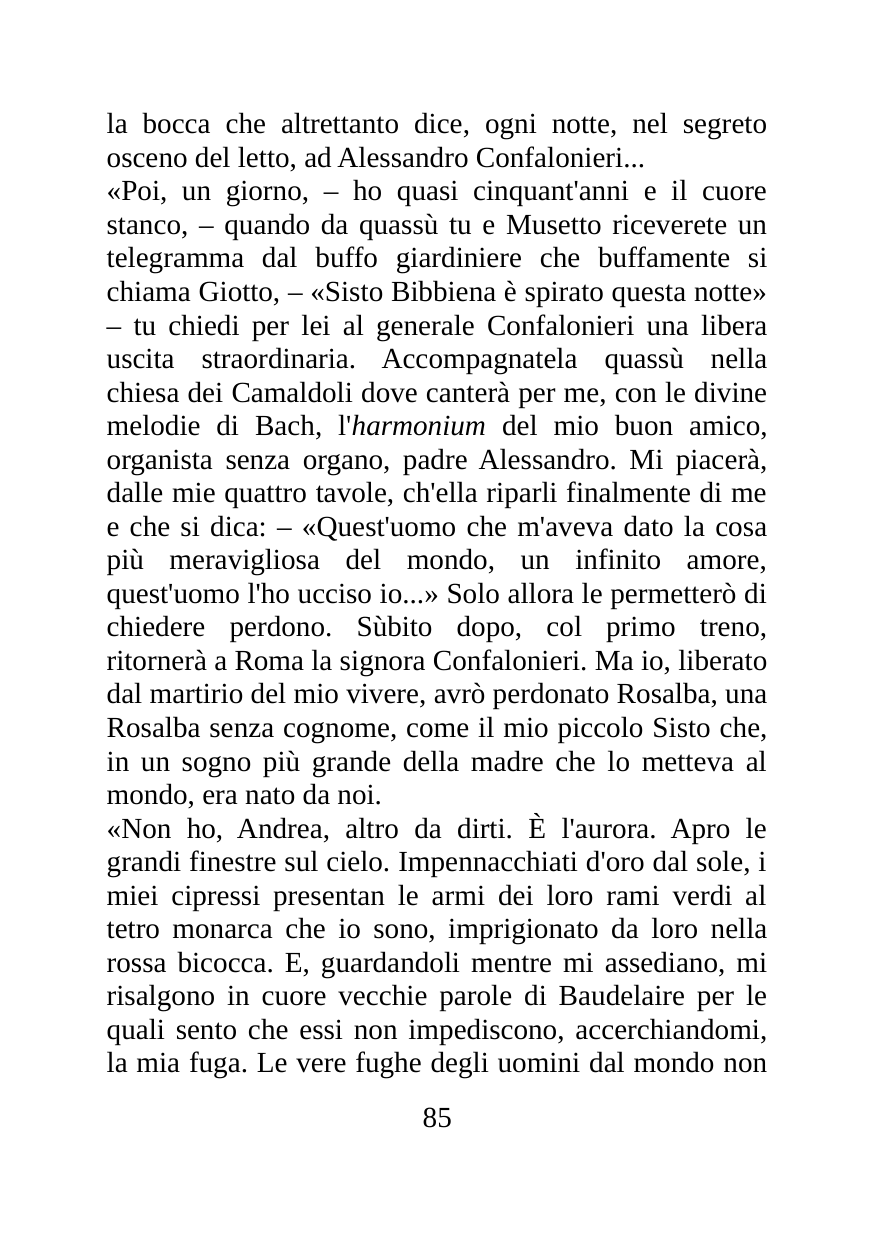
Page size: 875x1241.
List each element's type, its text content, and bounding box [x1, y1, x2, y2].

text la bocca che altrettanto dice, ogni notte, nel segreto osceno del letto, ad Alessandro Confalonieri... [106, 106, 768, 173]
text «Non ho, Andrea, altro da dirti. È l'aurora. Apro le grandi finestre sul cielo. Impennacchiati d'oro dal sole, i miei cipressi presentan le armi dei loro rami verdi al tetro monarca che io sono, imprigionato da loro nella rossa bicocca. E, guardandoli mentre mi assediano, mi risalgono in cuore vecchie parole di Baudelaire per le quali sento che essi non impediscono, accerchiandomi, la mia fuga. Le vere fughe degli uomini dal mondo non [106, 811, 768, 1079]
text «Poi, un giorno, – ho quasi cinquant'anni e il cuore stanco, – quando da quassù tu e Musetto riceverete un telegramma dal buffo giardiniere che buffamente si chiama Giotto, – «Sisto Bibbiena è spirato questa notte» – tu chiedi per lei al generale Confalonieri una libera uscita straordinaria. Accompagnatela quassù nella chiesa dei Camaldoli dove canterà per me, con le divine melodie di Bach, l'harmonium del mio buon amico, organista senza organo, padre Alessandro. Mi piacerà, dalle mie quattro tavole, ch'ella riparli finalmente di me e che si dica: – «Quest'uomo che m'aveva dato la cosa più meravigliosa del mondo, un infinito amore, quest'uomo l'ho ucciso io...» Solo allora le permetterò di chiedere perdono. Sùbito dopo, col primo treno, ritornerà a Roma la signora Confalonieri. Ma io, liberato dal martirio del mio vivere, avrò perdonato Rosalba, una Rosalba senza cognome, come il mio piccolo Sisto che, in un sogno più grande della madre che lo metteva al mondo, era nato da noi. [106, 173, 768, 811]
